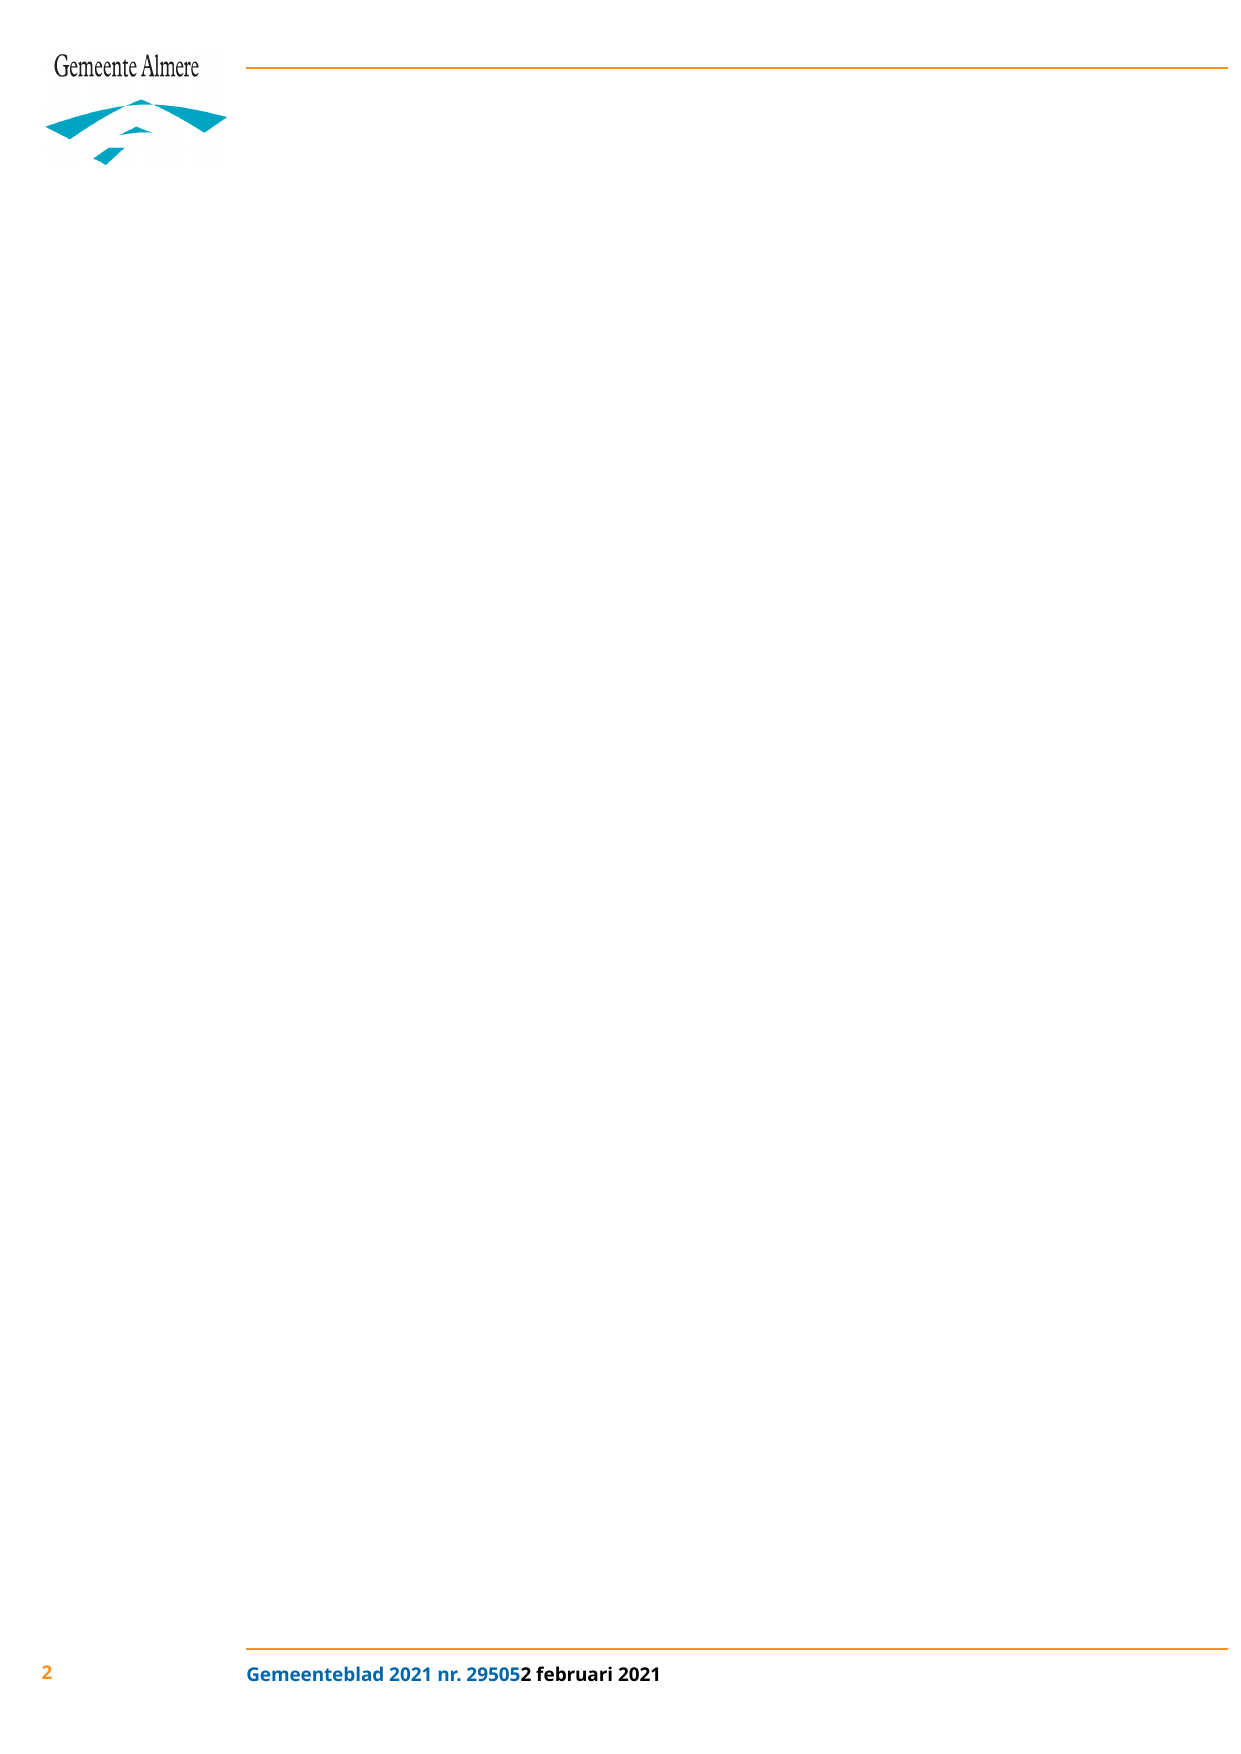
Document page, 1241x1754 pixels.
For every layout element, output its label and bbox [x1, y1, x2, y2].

picture [41, 47, 231, 172]
